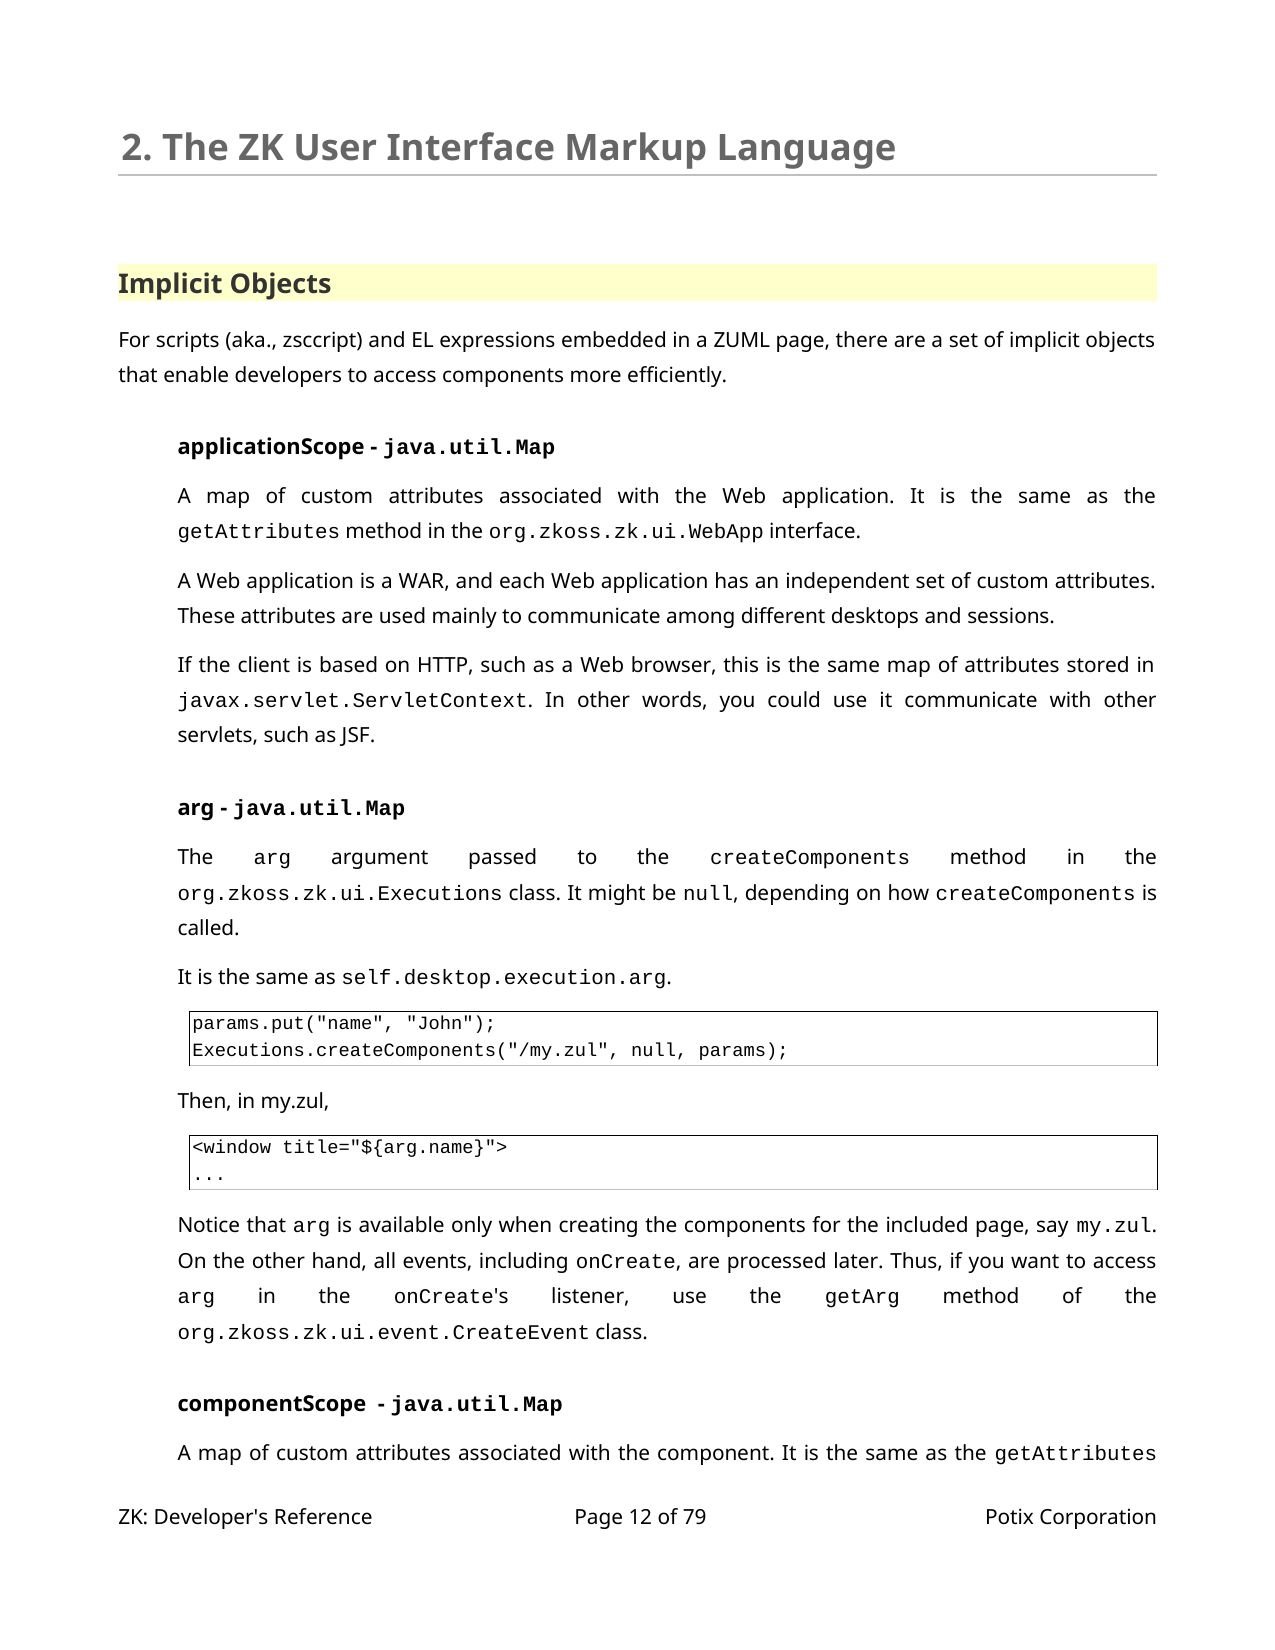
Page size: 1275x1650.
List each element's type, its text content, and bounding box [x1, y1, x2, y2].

text Notice that arg is available only when creating the components for the included page, say my.zul. On the other hand, all events, including onCreate, are processed later. Thus, if you want to access arg in the onCreate's listener, use the getArg method of the org.zkoss.zk.ui.event.CreateEvent class. [177, 1210, 1157, 1345]
text A Web application is a WAR, and each Web application has an independent set of custom attributes. These attributes are used mainly to communicate among different desktops and sessions. [177, 566, 1157, 629]
subtitle applicationScope - java.util.Map [177, 431, 1157, 461]
text It is the same as self.desktop.execution.arg. [177, 962, 1157, 991]
text A map of custom attributes associated with the Web application. It is the same as the getAttributes method in the org.zkoss.zk.ui.WebApp interface. [177, 481, 1157, 545]
subtitle arg - java.util.Map [177, 791, 1157, 821]
subtitle Implicit Objects [118, 264, 1157, 301]
text A map of custom attributes associated with the component. It is the same as the getAttributes [177, 1438, 1157, 1467]
text The arg argument passed to the createComponents method in the org.zkoss.zk.ui.Executions class. It might be null, depending on how createComponents is called. [177, 842, 1157, 941]
text params.put("name", "John"); [190, 1012, 1157, 1035]
subtitle componentScope - java.util.Map [177, 1388, 1157, 1418]
text <window title="${arg.name}"> [190, 1136, 1157, 1159]
subtitle 2. The ZK User Interface Markup Language [118, 118, 1157, 174]
text Then, in my.zul, [177, 1086, 1157, 1114]
text ... [190, 1162, 1157, 1189]
text For scripts (aka., zsccript) and EL expressions embedded in a ZUML page, there are a set of implicit objects that enable developers to access components more efficiently. [118, 325, 1157, 388]
text If the client is based on HTTP, such as a Web browser, this is the same map of attributes stored in javax.servlet.ServletContext. In other words, you could use it communicate with other servlets, such as JSF. [177, 650, 1157, 749]
text Executions.createComponents("/my.zul", null, params); [190, 1038, 1157, 1065]
